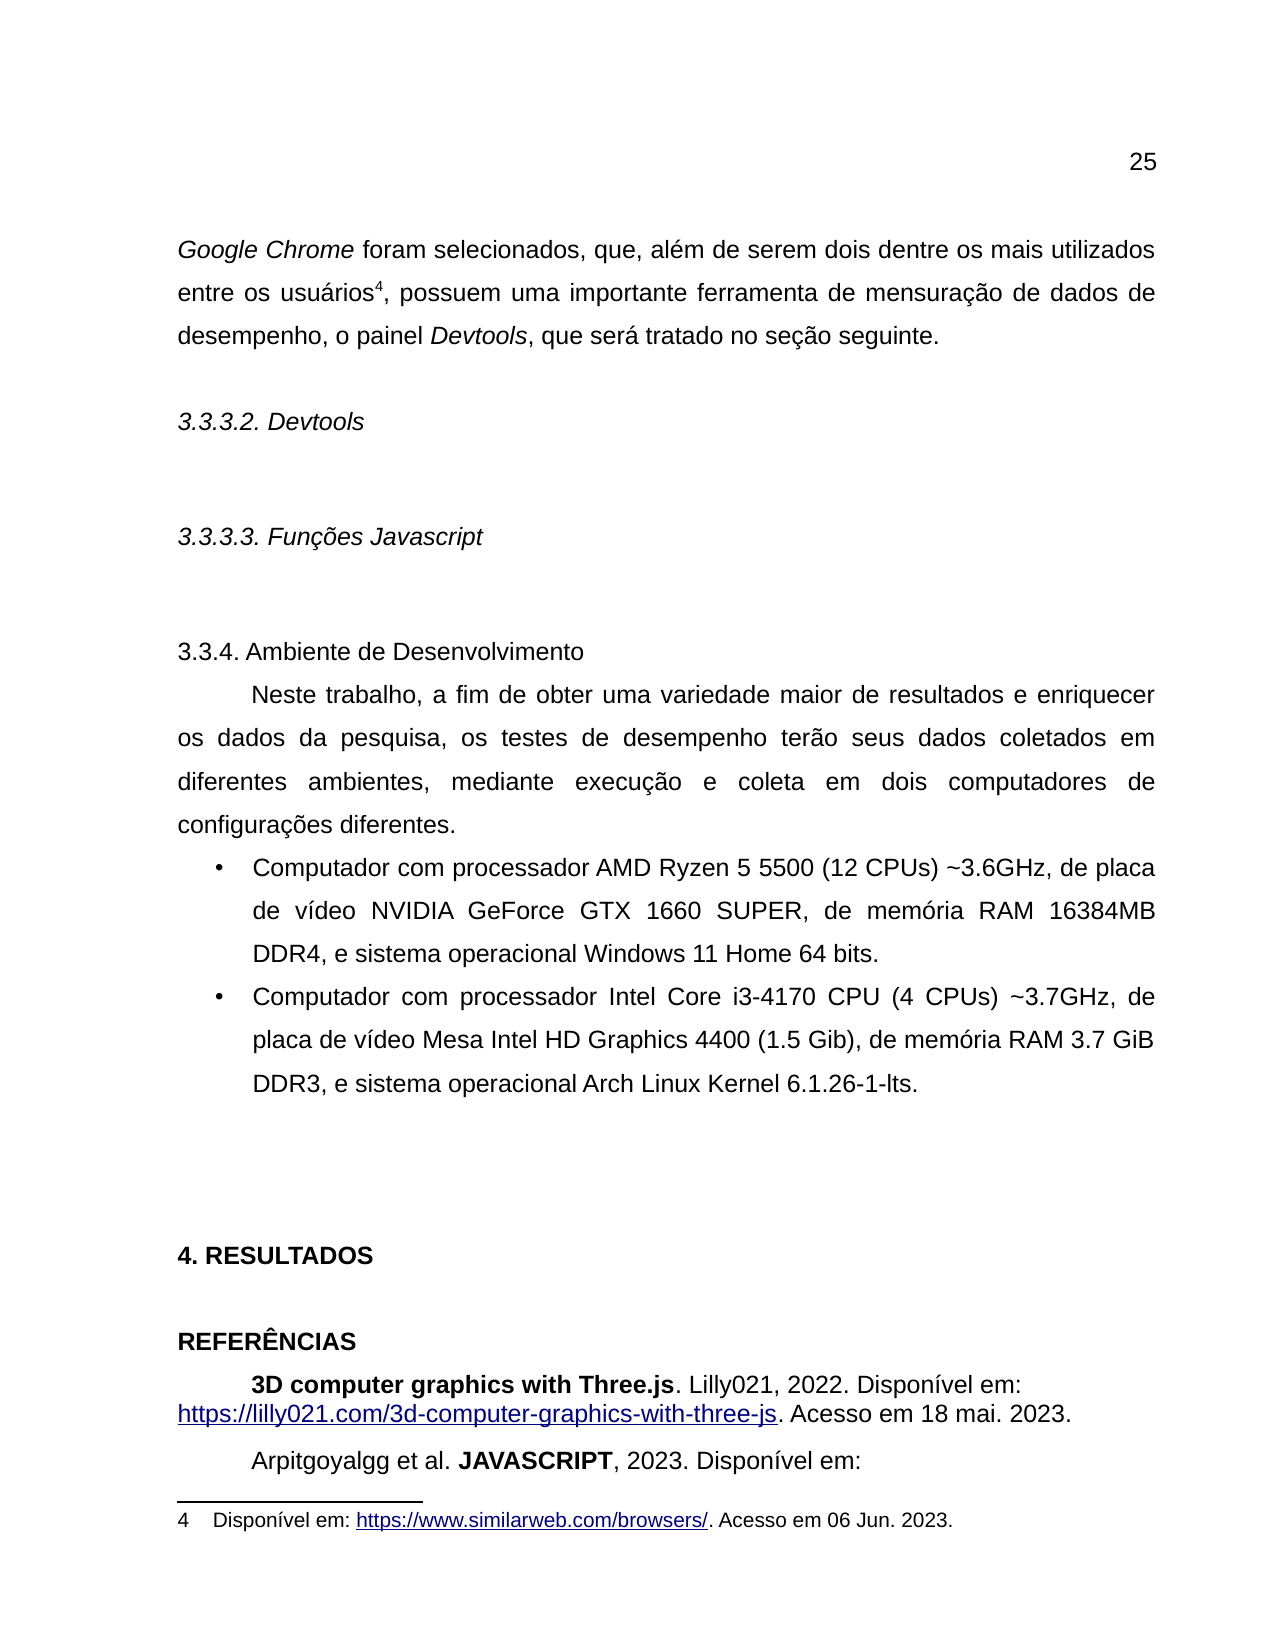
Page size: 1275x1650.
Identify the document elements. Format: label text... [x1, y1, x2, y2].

subtitle 4. Resultados [177, 1241, 1157, 1270]
subtitle REFERÊNCIAS [177, 1327, 1157, 1356]
subtitle 3.3.3.3. Funções Javascript [177, 522, 1157, 551]
subtitle 3.3.4. Ambiente de Desenvolvimento [177, 637, 1157, 666]
text Neste trabalho, a fim de obter uma variedade maior de resultados e enriquecer os dados da pesquisa, os testes de desempenho terão seus dados coletados em diferentes ambientes, mediante execução e coleta em dois computadores de configurações diferentes. [177, 680, 1157, 838]
subtitle 3.3.3.2. Devtools [177, 407, 1157, 436]
text Arpitgoyalgg et al. JAVASCRIPT, 2023. Disponível em: [177, 1446, 1157, 1474]
text 3D computer graphics with Three.js. Lilly021, 2022. Disponível em: https://lilly021.com/3d-computer-graphics-with-three-js. Acesso em 18 mai. 2023. [177, 1371, 1157, 1428]
text Disponível em: https://www.similarweb.com/browsers/. Acesso em 06 Jun. 2023. [177, 1508, 1157, 1532]
text Google Chrome foram selecionados, que, além de serem dois dentre os mais utilizados entre os usuários, possuem uma importante ferramenta de mensuração de dados de desempenho, o painel Devtools, que será tratado no seção seguinte. [177, 235, 1157, 350]
list Computador com processador Intel Core i3-4170 CPU (4 CPUs) ~3.7GHz, de placa de vídeo Mesa Intel HD Graphics 4400 (1.5 Gib), de memória RAM 3.7 GiB DDR3, e sistema operacional Arch Linux Kernel 6.1.26-1-lts. [215, 982, 1157, 1097]
list Computador com processador AMD Ryzen 5 5500 (12 CPUs) ~3.6GHz, de placa de vídeo NVIDIA GeForce GTX 1660 SUPER, de memória RAM 16384MB DDR4, e sistema operacional Windows 11 Home 64 bits. [215, 853, 1157, 968]
